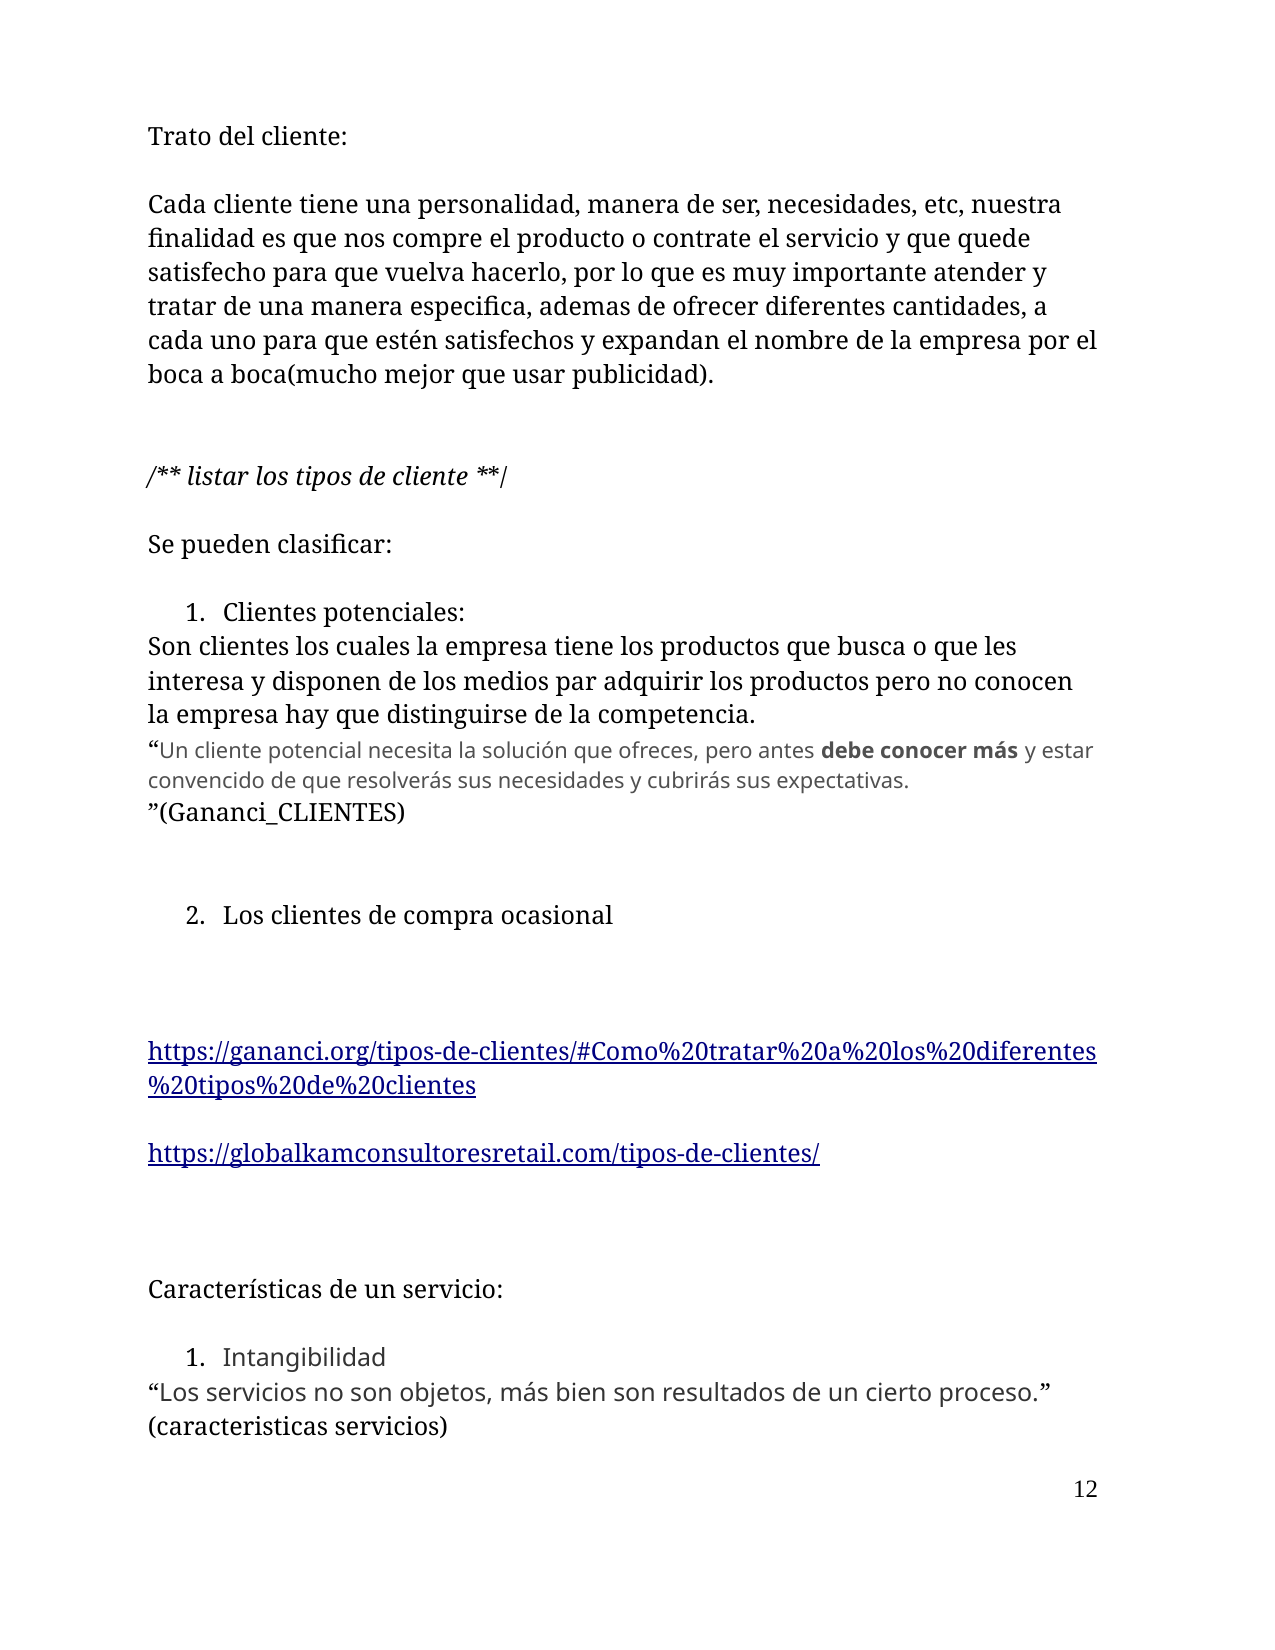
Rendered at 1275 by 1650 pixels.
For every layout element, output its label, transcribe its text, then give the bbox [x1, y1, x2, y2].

text Características de un servicio: [148, 1272, 1098, 1306]
text https://globalkamconsultoresretail.com/tipos-de-clientes/ [148, 1136, 1098, 1170]
list Clientes potenciales: [185, 595, 1098, 629]
list Los clientes de compra ocasional [185, 897, 1098, 931]
text Trato del cliente: [148, 118, 1098, 152]
text “Los servicios no son objetos, más bien son resultados de un cierto proceso.” (caracteristicas servicios) [148, 1374, 1098, 1442]
text Cada cliente tiene una personalidad, manera de ser, necesidades, etc, nuestra finalidad es que nos compre el producto o contrate el servicio y que quede satisfecho para que vuelva hacerlo, por lo que es muy importante atender y tratar de una manera especifica, ademas de ofrecer diferentes cantidades, a cada uno para que estén satisfechos y expandan el nombre de la empresa por el boca a boca(mucho mejor que usar publicidad). [148, 186, 1098, 391]
text “Un cliente potencial necesita la solución que ofreces, pero antes debe conocer más y estar convencido de que resolverás sus necesidades y cubrirás sus expectativas. ”(Gananci_CLIENTES) [148, 731, 1098, 829]
text Se pueden clasificar: [148, 527, 1098, 561]
text /** listar los tipos de cliente **/ [148, 459, 1098, 493]
list Intangibilidad [185, 1340, 1098, 1374]
text https://gananci.org/tipos-de-clientes/#Como%20tratar%20a%20los%20diferentes%20tipos%20de%20clientes [148, 1033, 1098, 1102]
text Son clientes los cuales la empresa tiene los productos que busca o que les interesa y disponen de los medios par adquirir los productos pero no conocen la empresa hay que distinguirse de la competencia. [148, 629, 1098, 731]
